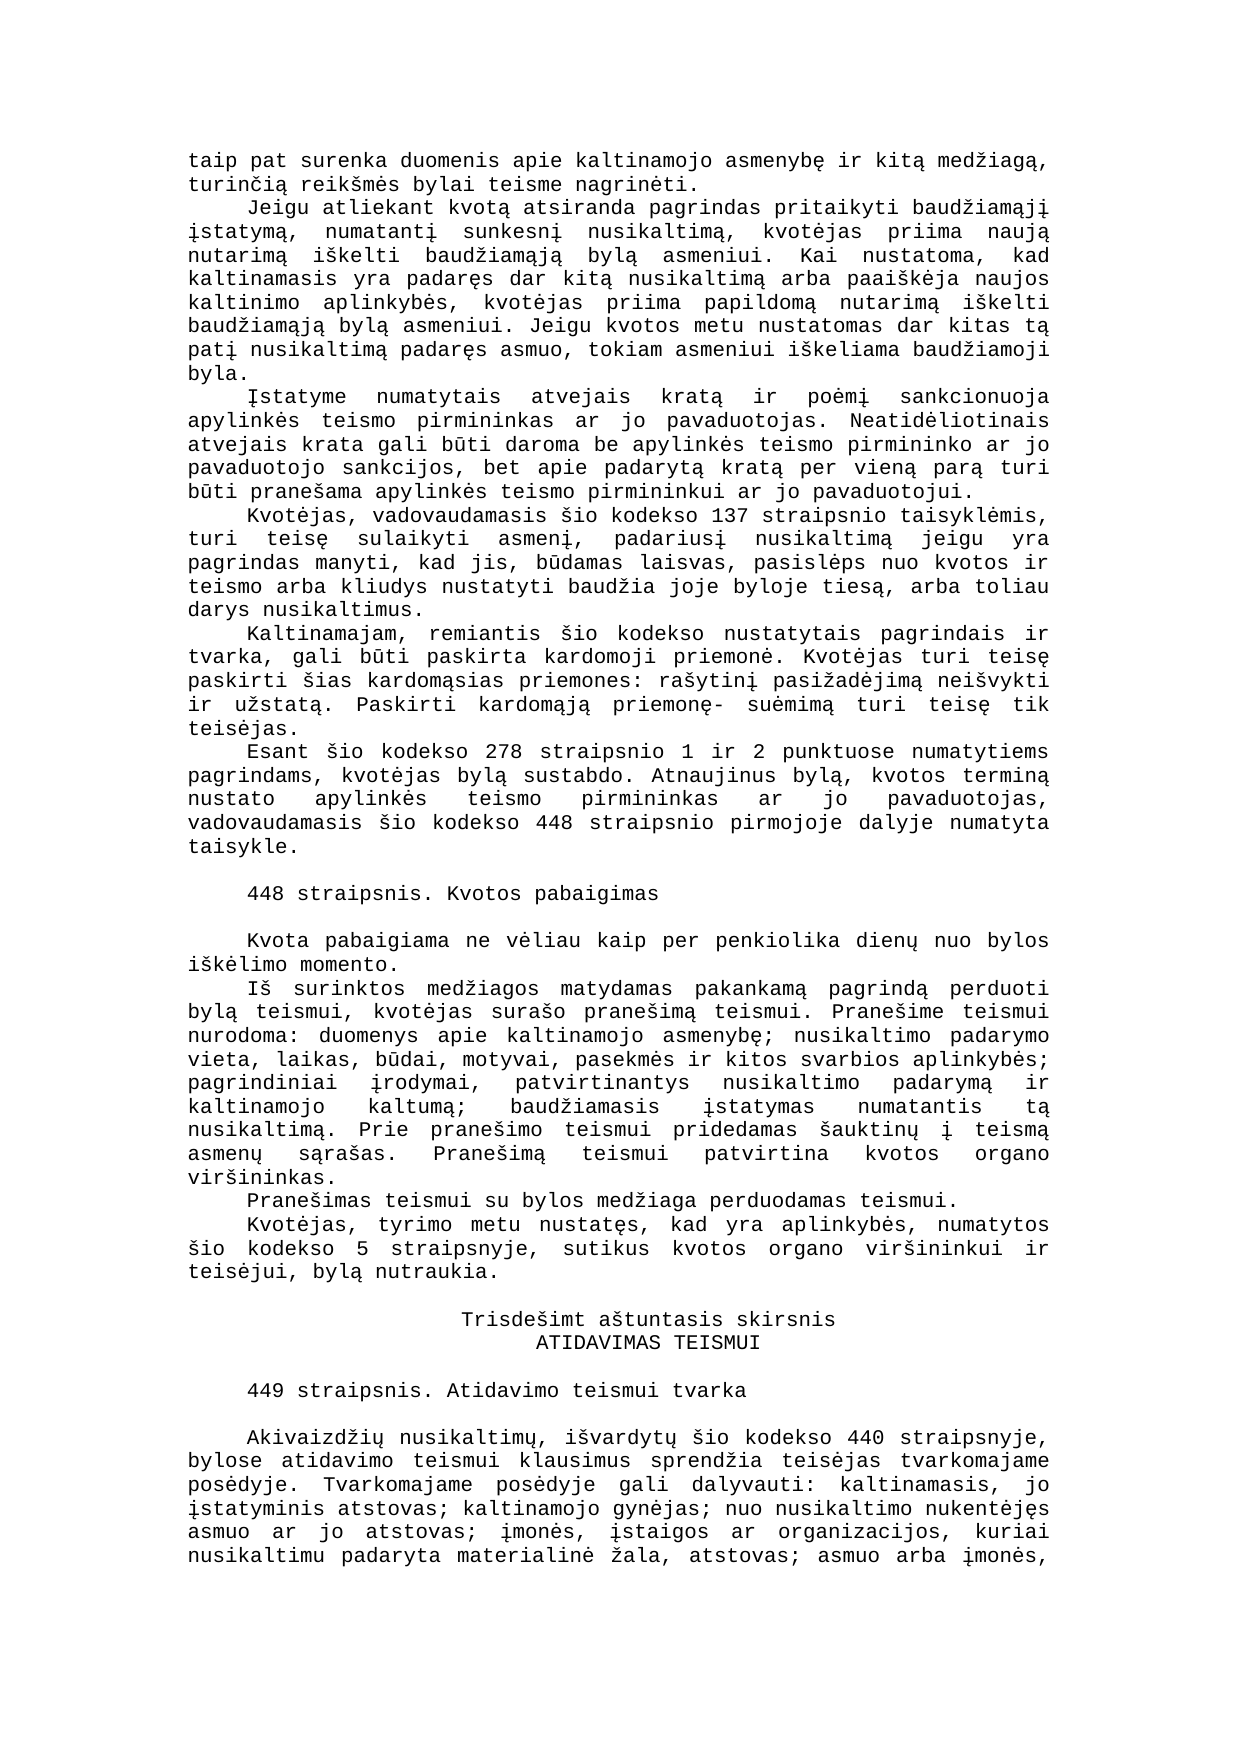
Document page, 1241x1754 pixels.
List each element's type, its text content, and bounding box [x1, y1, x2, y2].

text Trisdešimt aštuntasis skirsnis [187, 1309, 1050, 1332]
text taip pat surenka duomenis apie kaltinamojo asmenybę ir kitą medžiagą, turinčią reikšmės bylai teisme nagrinėti. [187, 150, 1050, 197]
text Akivaizdžių nusikaltimų, išvardytų šio kodekso 440 straipsnyje, bylose atidavimo teismui klausimus sprendžia teisėjas tvarkomajame posėdyje. Tvarkomajame posėdyje gali dalyvauti: kaltinamasis, jo įstatyminis atstovas; kaltinamojo gynėjas; nuo nusikaltimo nukentėjęs asmuo ar jo atstovas; įmonės, įstaigos ar organizacijos, kuriai nusikaltimu padaryta materialinė žala, atstovas; asmuo arba įmonės, [187, 1427, 1050, 1569]
text 449 straipsnis. Atidavimo teismui tvarka [187, 1379, 1050, 1403]
text ATIDAVIMAS TEISMUI [187, 1332, 1050, 1356]
text Įstatyme numatytais atvejais kratą ir poėmį sankcionuoja apylinkės teismo pirmininkas ar jo pavaduotojas. Neatidėliotinais atvejais krata gali būti daroma be apylinkės teismo pirmininko ar jo pavaduotojo sankcijos, bet apie padarytą kratą per vieną parą turi būti pranešama apylinkės teismo pirmininkui ar jo pavaduotojui. [187, 386, 1050, 505]
text 448 straipsnis. Kvotos pabaigimas [187, 883, 1050, 907]
text Kaltinamajam, remiantis šio kodekso nustatytais pagrindais ir tvarka, gali būti paskirta kardomoji priemonė. Kvotėjas turi teisę paskirti šias kardomąsias priemones: rašytinį pasižadėjimą neišvykti ir užstatą. Paskirti kardomąją priemonę- suėmimą turi teisę tik teisėjas. [187, 623, 1050, 741]
text Pranešimas teismui su bylos medžiaga perduodamas teismui. [187, 1190, 1050, 1214]
text Kvotėjas, vadovaudamasis šio kodekso 137 straipsnio taisyklėmis, turi teisę sulaikyti asmenį, padariusį nusikaltimą jeigu yra pagrindas manyti, kad jis, būdamas laisvas, pasislėps nuo kvotos ir teismo arba kliudys nustatyti baudžia joje byloje tiesą, arba toliau darys nusikaltimus. [187, 505, 1050, 623]
text Jeigu atliekant kvotą atsiranda pagrindas pritaikyti baudžiamąjį įstatymą, numatantį sunkesnį nusikaltimą, kvotėjas priima naują nutarimą iškelti baudžiamąją bylą asmeniui. Kai nustatoma, kad kaltinamasis yra padaręs dar kitą nusikaltimą arba paaiškėja naujos kaltinimo aplinkybės, kvotėjas priima papildomą nutarimą iškelti baudžiamąją bylą asmeniui. Jeigu kvotos metu nustatomas dar kitas tą patį nusikaltimą padaręs asmuo, tokiam asmeniui iškeliama baudžiamoji byla. [187, 197, 1050, 386]
text Esant šio kodekso 278 straipsnio 1 ir 2 punktuose numatytiems pagrindams, kvotėjas bylą sustabdo. Atnaujinus bylą, kvotos terminą nustato apylinkės teismo pirmininkas ar jo pavaduotojas, vadovaudamasis šio kodekso 448 straipsnio pirmojoje dalyje numatyta taisykle. [187, 741, 1050, 859]
text Kvotėjas, tyrimo metu nustatęs, kad yra aplinkybės, numatytos šio kodekso 5 straipsnyje, sutikus kvotos organo viršininkui ir teisėjui, bylą nutraukia. [187, 1214, 1050, 1285]
text Iš surinktos medžiagos matydamas pakankamą pagrindą perduoti bylą teismui, kvotėjas surašo pranešimą teismui. Pranešime teismui nurodoma: duomenys apie kaltinamojo asmenybę; nusikaltimo padarymo vieta, laikas, būdai, motyvai, pasekmės ir kitos svarbios aplinkybės; pagrindiniai įrodymai, patvirtinantys nusikaltimo padarymą ir kaltinamojo kaltumą; baudžiamasis įstatymas numatantis tą nusikaltimą. Prie pranešimo teismui pridedamas šauktinų į teismą asmenų sąrašas. Pranešimą teismui patvirtina kvotos organo viršininkas. [187, 978, 1050, 1190]
text Kvota pabaigiama ne vėliau kaip per penkiolika dienų nuo bylos iškėlimo momento. [187, 930, 1050, 978]
